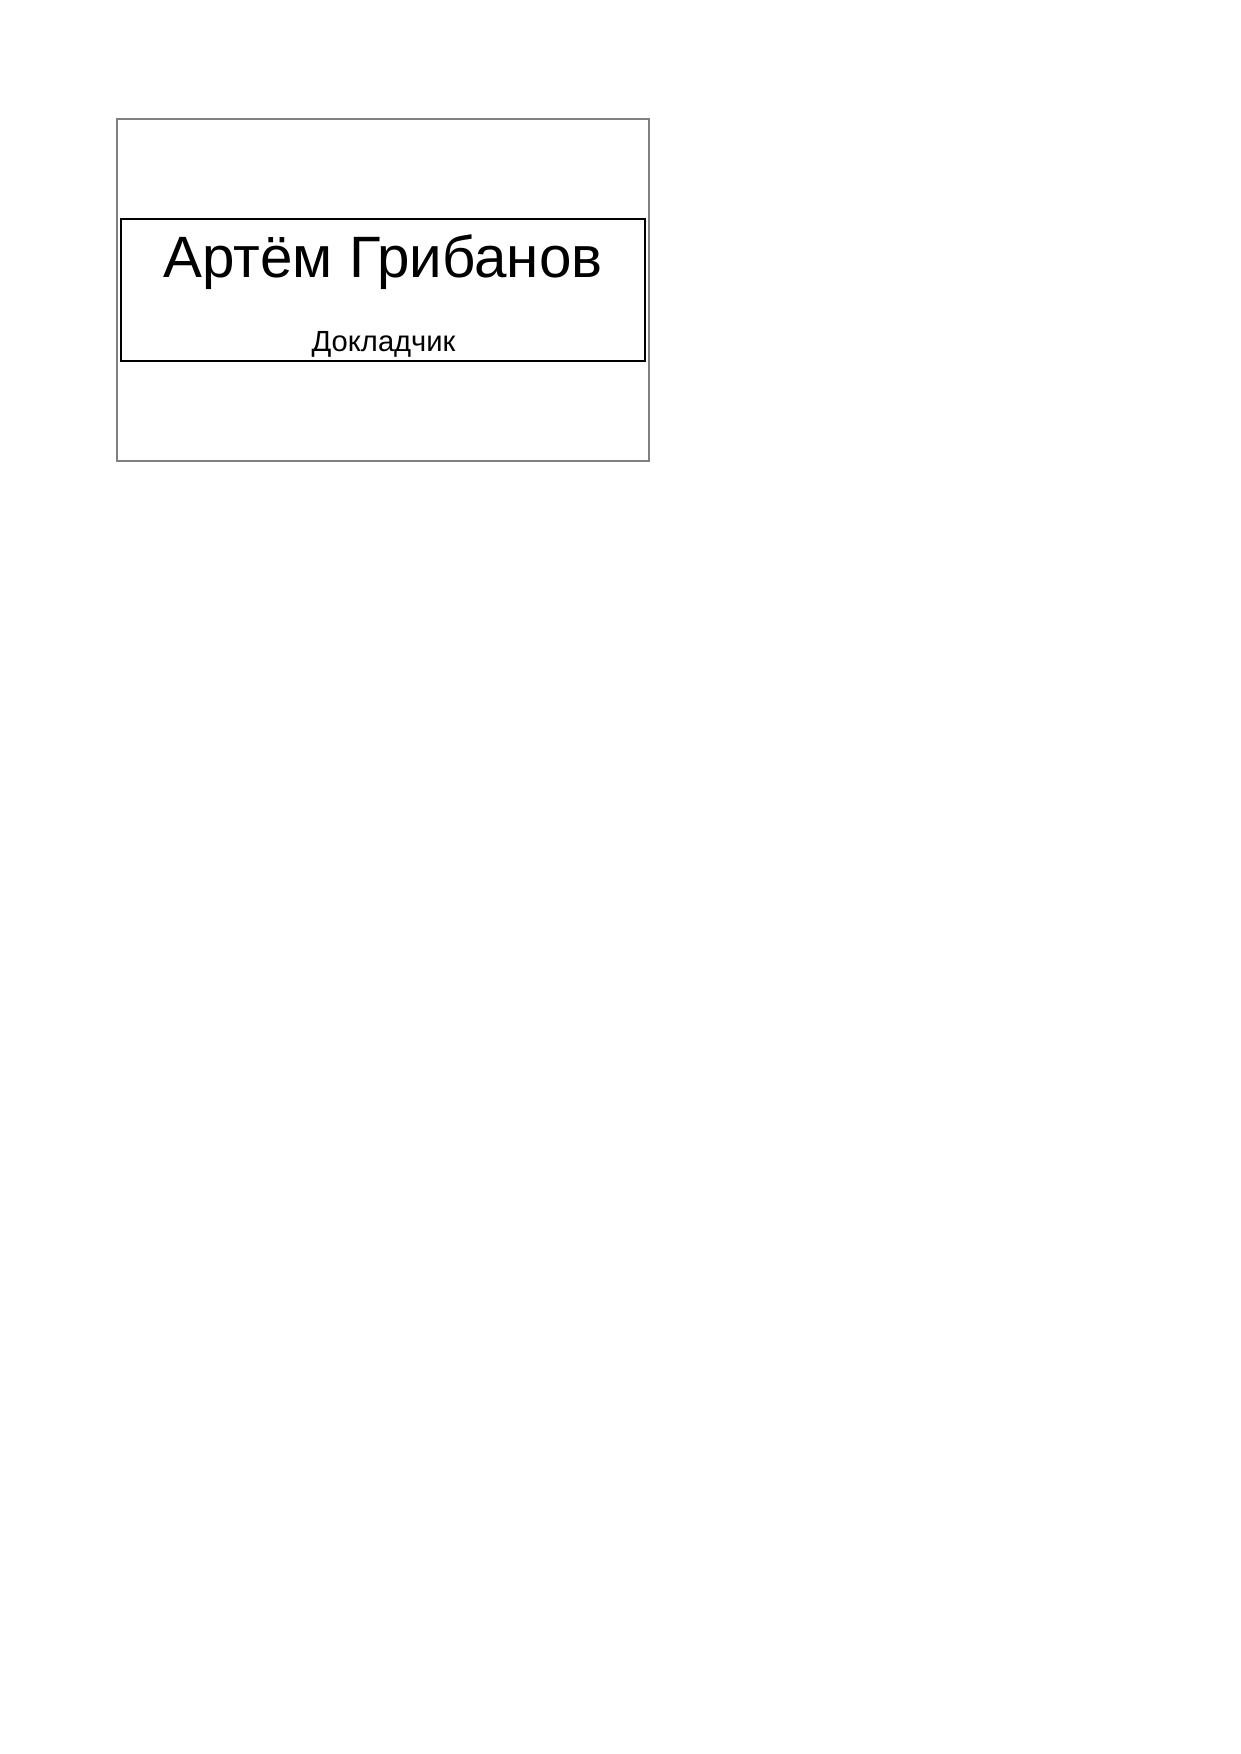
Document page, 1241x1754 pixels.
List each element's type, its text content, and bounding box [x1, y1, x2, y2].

table_header Артём Грибанов Докладчик [118, 120, 648, 460]
